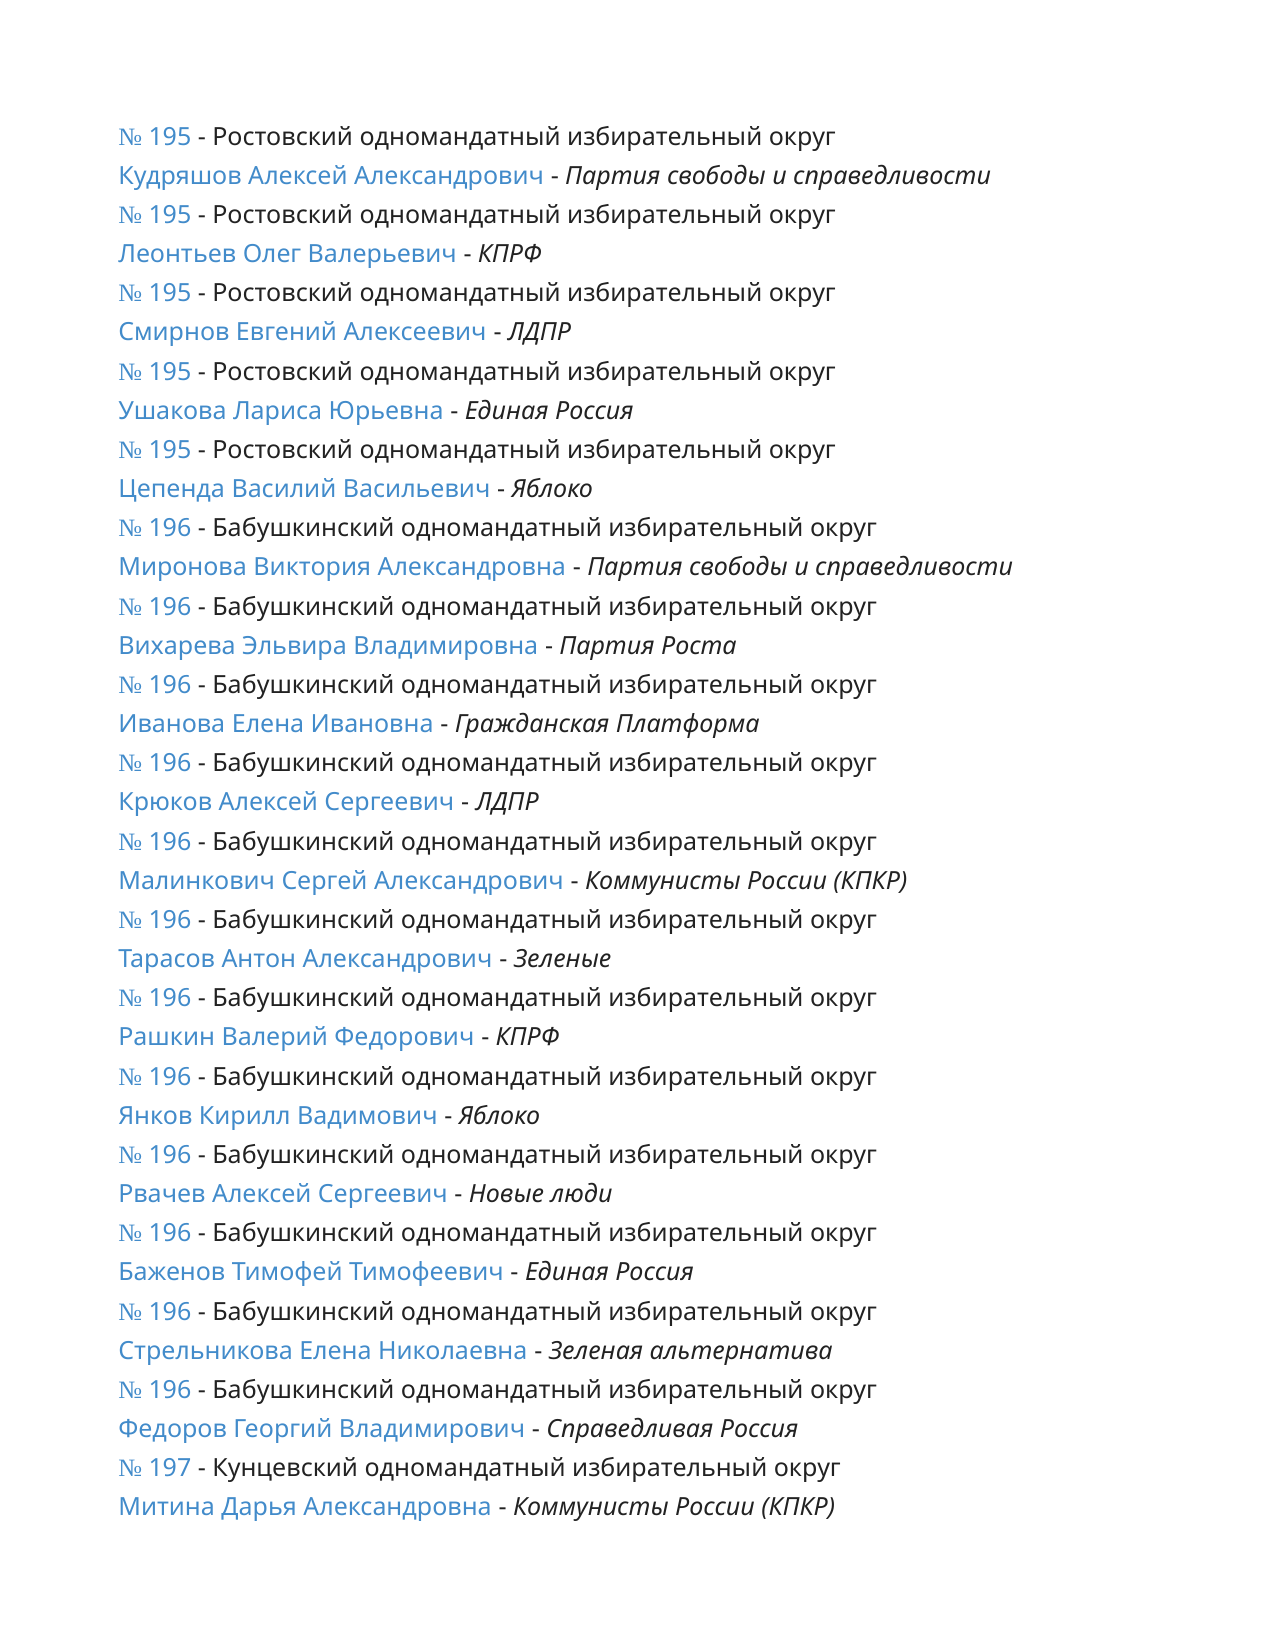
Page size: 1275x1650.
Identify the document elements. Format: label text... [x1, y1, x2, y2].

text Рашкин Валерий Федорович - КПРФ [118, 1019, 1157, 1053]
text № 196 - Бабушкинский одномандатный избирательный округ [118, 510, 1157, 544]
text № 196 - Бабушкинский одномандатный избирательный округ [118, 1136, 1157, 1171]
text Ушакова Лариса Юрьевна - Единая Россия [118, 392, 1157, 426]
text Малинкович Сергей Александрович - Коммунисты России (КПКР) [118, 862, 1157, 896]
text Вихарева Эльвира Владимировна - Партия Роста [118, 627, 1157, 661]
text Рвачев Алексей Сергеевич - Новые люди [118, 1176, 1157, 1210]
text № 196 - Бабушкинский одномандатный избирательный округ [118, 1371, 1157, 1406]
text Крюков Алексей Сергеевич - ЛДПР [118, 784, 1157, 818]
text Баженов Тимофей Тимофеевич - Единая Россия [118, 1254, 1157, 1288]
text № 196 - Бабушкинский одномандатный избирательный округ [118, 1058, 1157, 1092]
text № 196 - Бабушкинский одномандатный избирательный округ [118, 823, 1157, 857]
text № 196 - Бабушкинский одномандатный избирательный округ [118, 588, 1157, 622]
text № 195 - Ростовский одномандатный избирательный округ [118, 118, 1157, 152]
text Митина Дарья Александровна - Коммунисты России (КПКР) [118, 1489, 1157, 1523]
text № 196 - Бабушкинский одномандатный избирательный округ [118, 901, 1157, 936]
text Леонтьев Олег Валерьевич - КПРФ [118, 236, 1157, 270]
text № 196 - Бабушкинский одномандатный избирательный округ [118, 666, 1157, 701]
text № 195 - Ростовский одномандатный избирательный округ [118, 196, 1157, 231]
text № 196 - Бабушкинский одномандатный избирательный округ [118, 745, 1157, 779]
text Янков Кирилл Вадимович - Яблоко [118, 1097, 1157, 1131]
text Кудряшов Алексей Александрович - Партия свободы и справедливости [118, 157, 1157, 191]
text № 197 - Кунцевский одномандатный избирательный округ [118, 1450, 1157, 1484]
text Иванова Елена Ивановна - Гражданская Платформа [118, 706, 1157, 740]
text № 195 - Ростовский одномандатный избирательный округ [118, 353, 1157, 387]
text № 195 - Ростовский одномандатный избирательный округ [118, 275, 1157, 309]
text Смирнов Евгений Алексеевич - ЛДПР [118, 314, 1157, 348]
text Цепенда Василий Васильевич - Яблоко [118, 471, 1157, 505]
text № 196 - Бабушкинский одномандатный избирательный округ [118, 1215, 1157, 1249]
text Федоров Георгий Владимирович - Справедливая Россия [118, 1411, 1157, 1445]
text № 195 - Ростовский одномандатный избирательный округ [118, 431, 1157, 466]
text Миронова Виктория Александровна - Партия свободы и справедливости [118, 549, 1157, 583]
text Тарасов Антон Александрович - Зеленые [118, 941, 1157, 975]
text Стрельникова Елена Николаевна - Зеленая альтернатива [118, 1332, 1157, 1366]
text № 196 - Бабушкинский одномандатный избирательный округ [118, 1293, 1157, 1327]
text № 196 - Бабушкинский одномандатный избирательный округ [118, 980, 1157, 1014]
